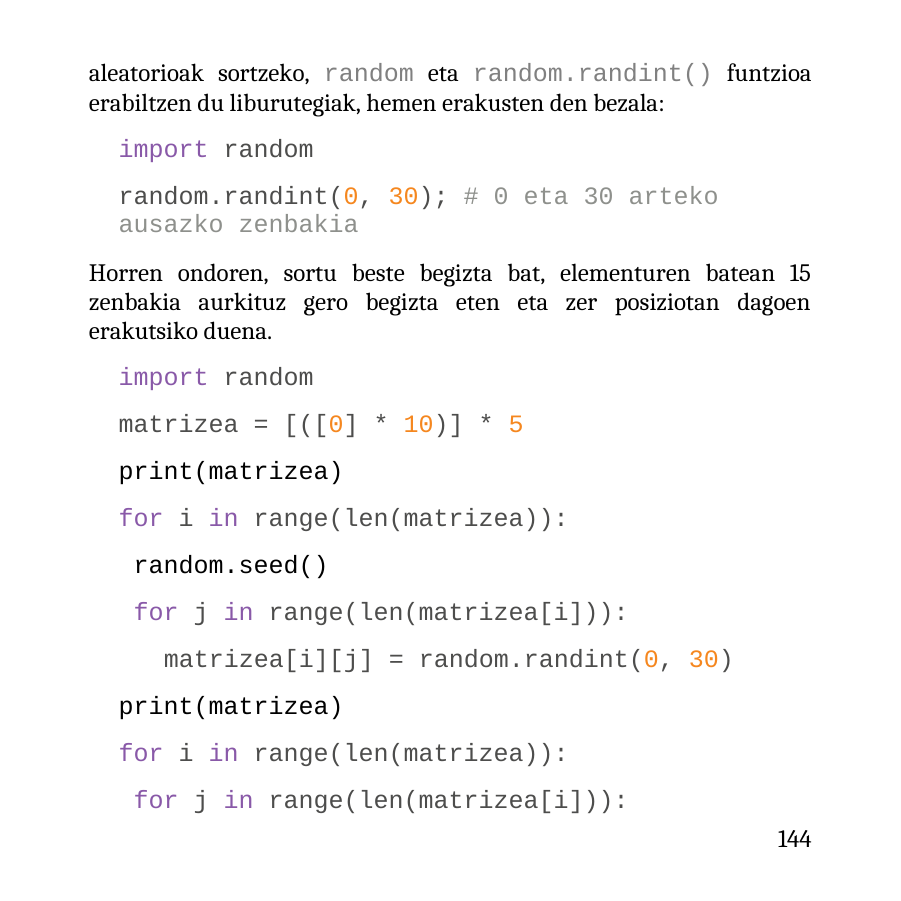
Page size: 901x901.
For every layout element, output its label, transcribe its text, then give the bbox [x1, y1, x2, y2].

text print(matrizea) [118, 694, 811, 722]
text for j in range(len(matrizea[i])): [118, 599, 811, 628]
text import random [118, 137, 811, 165]
text print(matrizea) [118, 458, 811, 487]
text for i in range(len(matrizea)): [118, 741, 811, 769]
text Horren ondoren, sortu beste begizta bat, elementuren batean 15 zenbakia aurkituz gero begizta eten eta zer posiziotan dagoen erakutsiko duena. [89, 259, 811, 345]
text random.seed() [118, 552, 811, 581]
text matrizea[i][j] = random.randint(0, 30) [118, 647, 811, 675]
text random.randint(0, 30); # 0 eta 30 arteko ausazko zenbakia [118, 184, 811, 240]
text for i in range(len(matrizea)): [118, 505, 811, 534]
text aleatorioak sortzeko, random eta random.randint() funtzioa erabiltzen du liburutegiak, hemen erakusten den bezala: [89, 59, 811, 118]
text import random [118, 364, 811, 392]
text matrizea = [([0] * 10)] * 5 [118, 411, 811, 439]
text for j in range(len(matrizea[i])): [118, 788, 811, 816]
